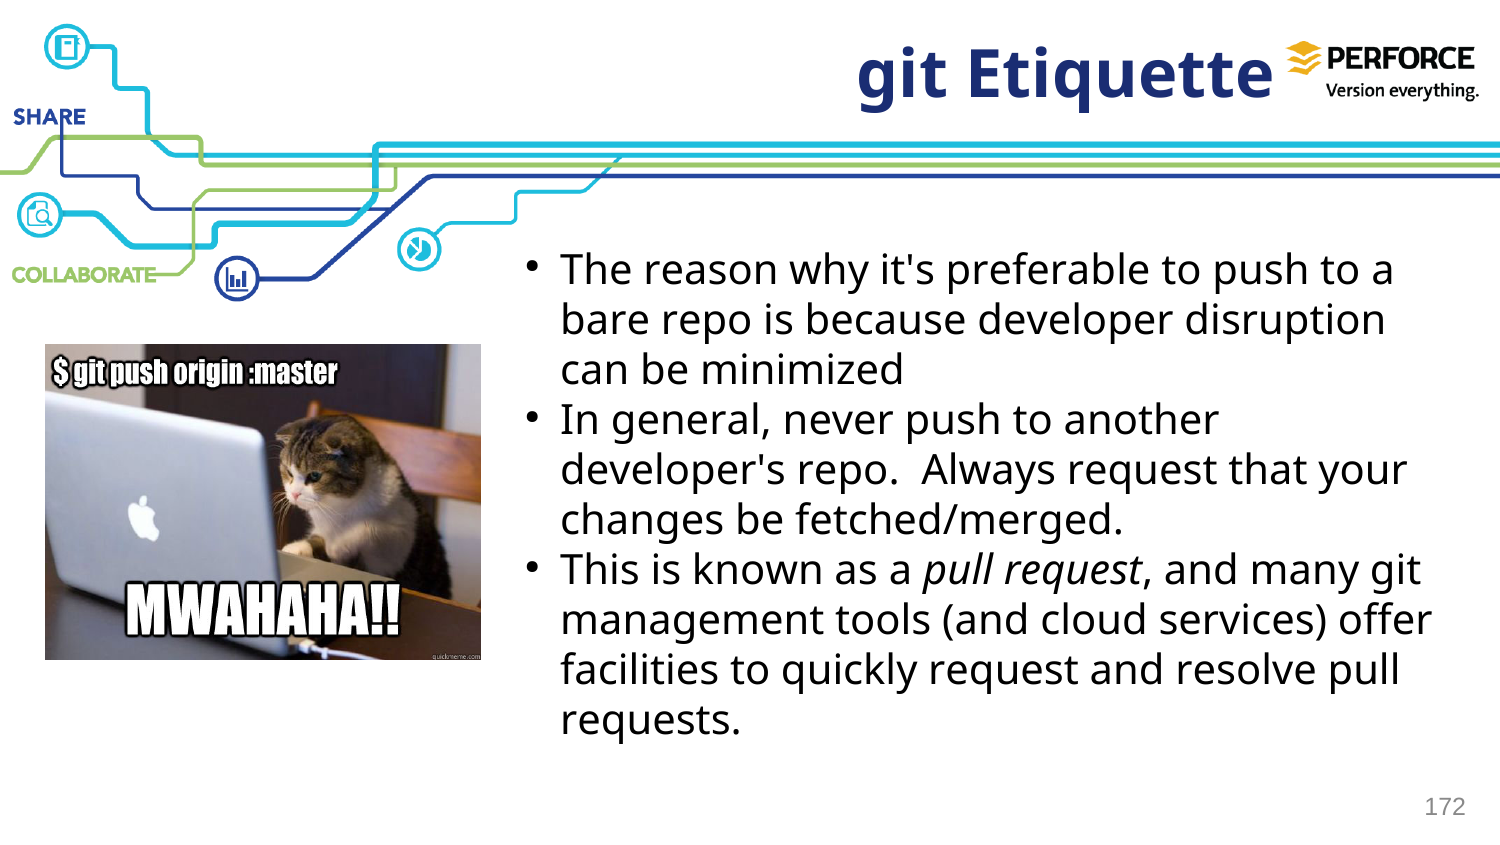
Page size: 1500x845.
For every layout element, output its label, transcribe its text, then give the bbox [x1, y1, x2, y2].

text_box [1131, 782, 1482, 828]
picture [0, 0, 1500, 845]
text_box The reason why it's preferable to push to a bare repo is because developer disruption can be minimized In general, never push to another developer's repo. Always request that your changes be fetched/merged. This is known as a pull request, and many git management tools (and cloud services) offer facilities to quickly request and resolve pull requests. [510, 235, 1471, 766]
title git Etiquette [195, 0, 1291, 198]
